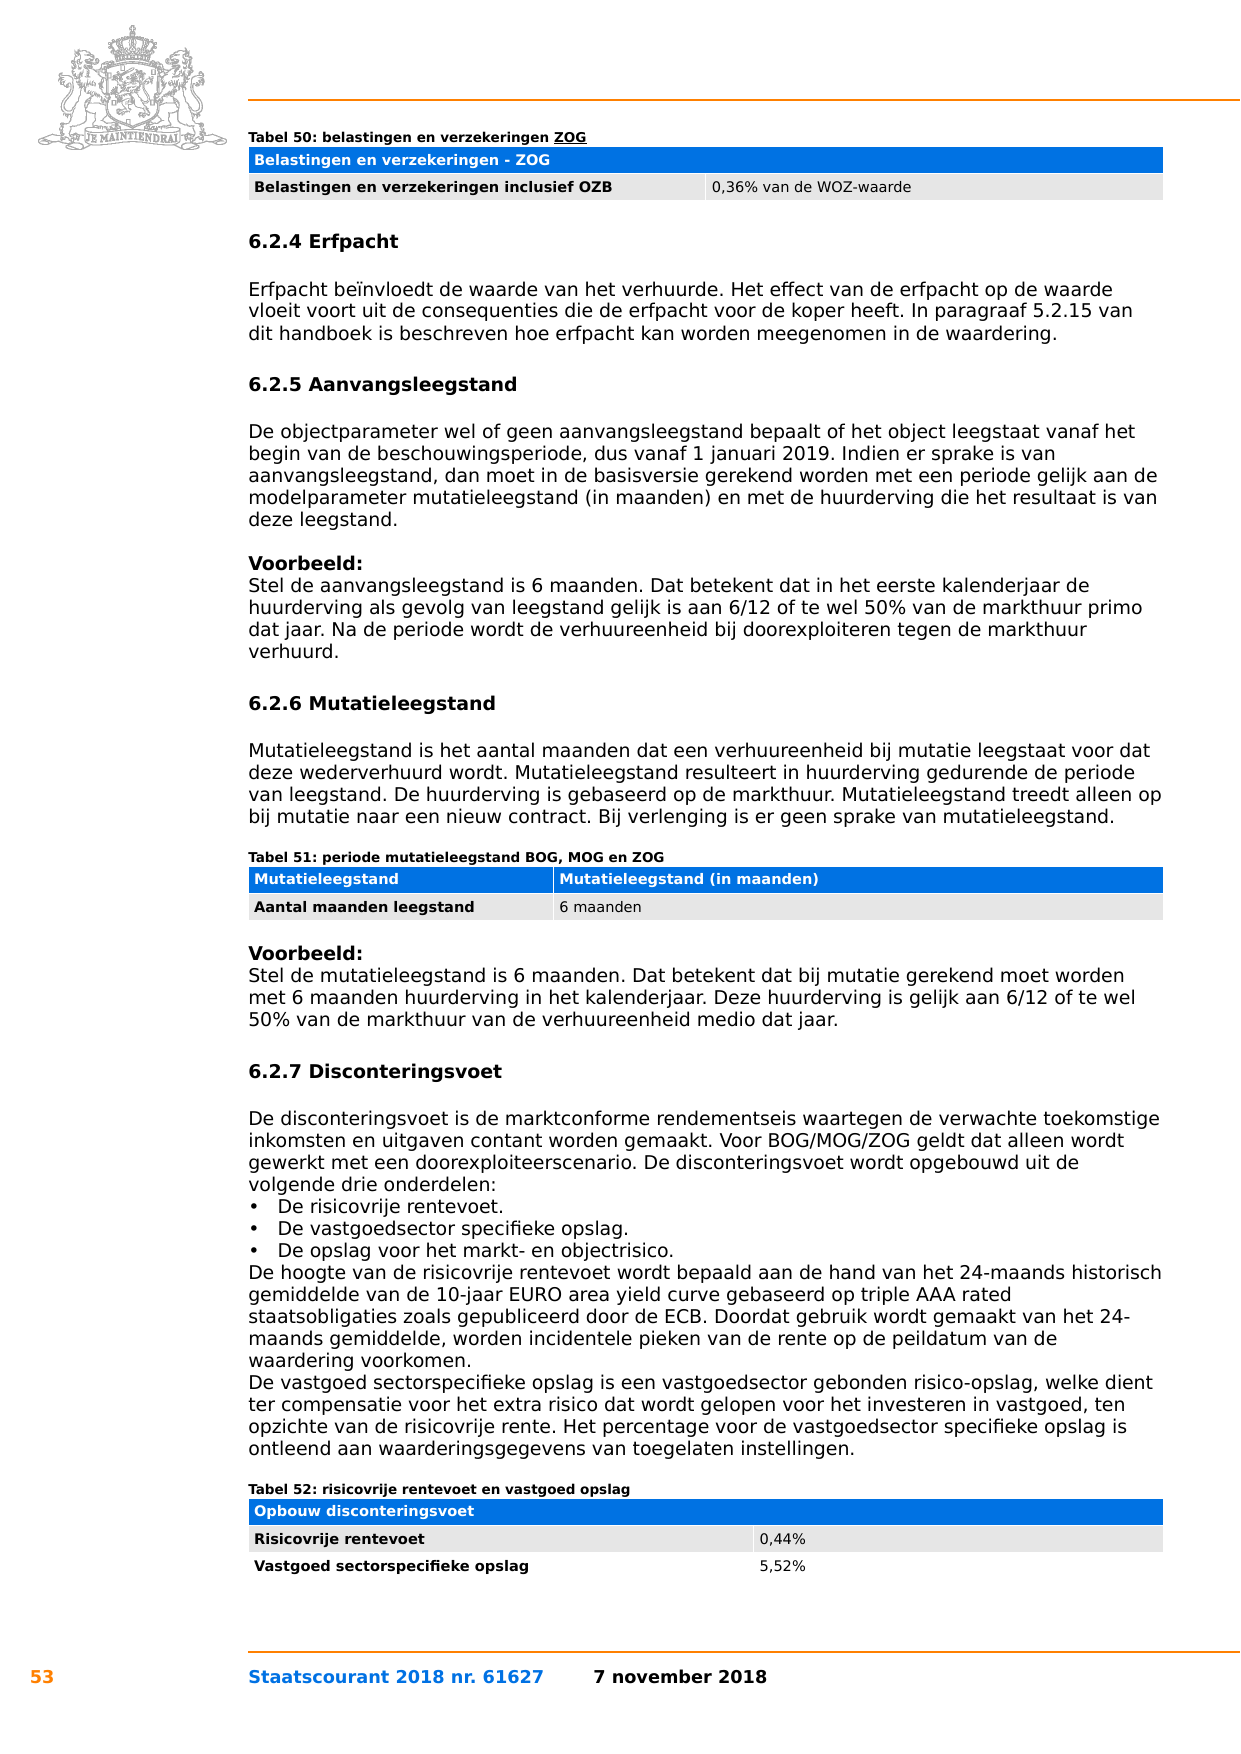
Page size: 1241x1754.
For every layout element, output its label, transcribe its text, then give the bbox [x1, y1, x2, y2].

table_header Tabel 51: periode mutatieleegstand BOG, MOG en ZOG [248, 850, 1163, 866]
table_cell Aantal maanden leegstand [249, 894, 553, 920]
text Stel de mutatieleegstand is 6 maanden. Dat betekent dat bij mutatie gerekend moet worden met 6 maanden huurderving in het kalenderjaar. Deze huurderving is gelijk aan 6/12 of te wel 50% van de markthuur van de verhuureenheid medio dat jaar. [248, 965, 1163, 1031]
subtitle 6.2.7 Disconteringsvoet [248, 1061, 1163, 1083]
picture [38, 25, 227, 150]
text Voorbeeld: [248, 943, 1163, 965]
text Mutatieleegstand is het aantal maanden dat een verhuureenheid bij mutatie leegstaat voor dat deze wederverhuurd wordt. Mutatieleegstand resulteert in huurderving gedurende de periode van leegstand. De huurderving is gebaseerd op de markthuur. Mutatieleegstand treedt alleen op bij mutatie naar een nieuw contract. Bij verlenging is er geen sprake van mutatieleegstand. [248, 740, 1163, 828]
text Erfpacht beïnvloedt de waarde van het verhuurde. Het effect van de erfpacht op de waarde vloeit voort uit de consequenties die de erfpacht voor de koper heeft. In paragraaf 5.2.15 van dit handboek is beschreven hoe erfpacht kan worden meegenomen in de waardering. [248, 278, 1163, 344]
subtitle 6.2.6 Mutatieleegstand [248, 693, 1163, 715]
table_cell 6 maanden [554, 894, 1163, 920]
subtitle 6.2.4 Erfpacht [248, 231, 1163, 253]
table_cell Belastingen en verzekeringen - ZOG [249, 147, 1163, 173]
table_cell Belastingen en verzekeringen inclusief OZB [249, 174, 705, 200]
table_cell 0,36% van de WOZ-waarde [706, 174, 1163, 200]
text Voorbeeld: [248, 553, 1163, 575]
text De hoogte van de risicovrije rentevoet wordt bepaald aan de hand van het 24-maands historisch gemiddelde van de 10-jaar EURO area yield curve gebaseerd op triple AAA rated staatsobligaties zoals gepubliceerd door de ECB. Doordat gebruik wordt gemaakt van het 24-maands gemiddelde, worden incidentele pieken van de rente op de peildatum van de waardering voorkomen. [248, 1262, 1163, 1372]
table_cell 5,52% [754, 1553, 1163, 1579]
table_header Tabel 50: belastingen en verzekeringen ZOG [248, 130, 1163, 146]
text De vastgoed sectorspecifieke opslag is een vastgoedsector gebonden risico-opslag, welke dient ter compensatie voor het extra risico dat wordt gelopen voor het investeren in vastgoed, ten opzichte van de risicovrije rente. Het percentage voor de vastgoedsector specifieke opslag is ontleend aan waarderingsgegevens van toegelaten instellingen. [248, 1372, 1163, 1460]
table_cell 0,44% [754, 1526, 1163, 1552]
text Stel de aanvangsleegstand is 6 maanden. Dat betekent dat in het eerste kalenderjaar de huurderving als gevolg van leegstand gelijk is aan 6/12 of te wel 50% van de markthuur primo dat jaar. Na de periode wordt de verhuureenheid bij doorexploiteren tegen de markthuur verhuurd. [248, 575, 1163, 663]
table_cell Opbouw disconteringsvoet [249, 1499, 1163, 1525]
subtitle 6.2.5 Aanvangsleegstand [248, 374, 1163, 396]
table_cell Mutatieleegstand [249, 867, 553, 893]
table_cell Risicovrije rentevoet [249, 1526, 753, 1552]
table_header Tabel 52: risicovrije rentevoet en vastgoed opslag [248, 1482, 1163, 1497]
text De disconteringsvoet is de marktconforme rendementseis waartegen de verwachte toekomstige inkomsten en uitgaven contant worden gemaakt. Voor BOG/MOG/ZOG geldt dat alleen wordt gewerkt met een doorexploiteerscenario. De disconteringsvoet wordt opgebouwd uit de volgende drie onderdelen: [248, 1108, 1163, 1196]
text • De vastgoedsector specifieke opslag. [248, 1218, 1163, 1240]
text • De opslag voor het markt- en objectrisico. [248, 1240, 1163, 1262]
text De objectparameter wel of geen aanvangsleegstand bepaalt of het object leegstaat vanaf het begin van de beschouwingsperiode, dus vanaf 1 januari 2019. Indien er sprake is van aanvangsleegstand, dan moet in de basisversie gerekend worden met een periode gelijk aan de modelparameter mutatieleegstand (in maanden) en met de huurderving die het resultaat is van deze leegstand. [248, 421, 1163, 531]
table_cell Vastgoed sectorspecifieke opslag [249, 1553, 753, 1579]
text • De risicovrije rentevoet. [248, 1196, 1163, 1218]
table_cell Mutatieleegstand (in maanden) [554, 867, 1163, 893]
